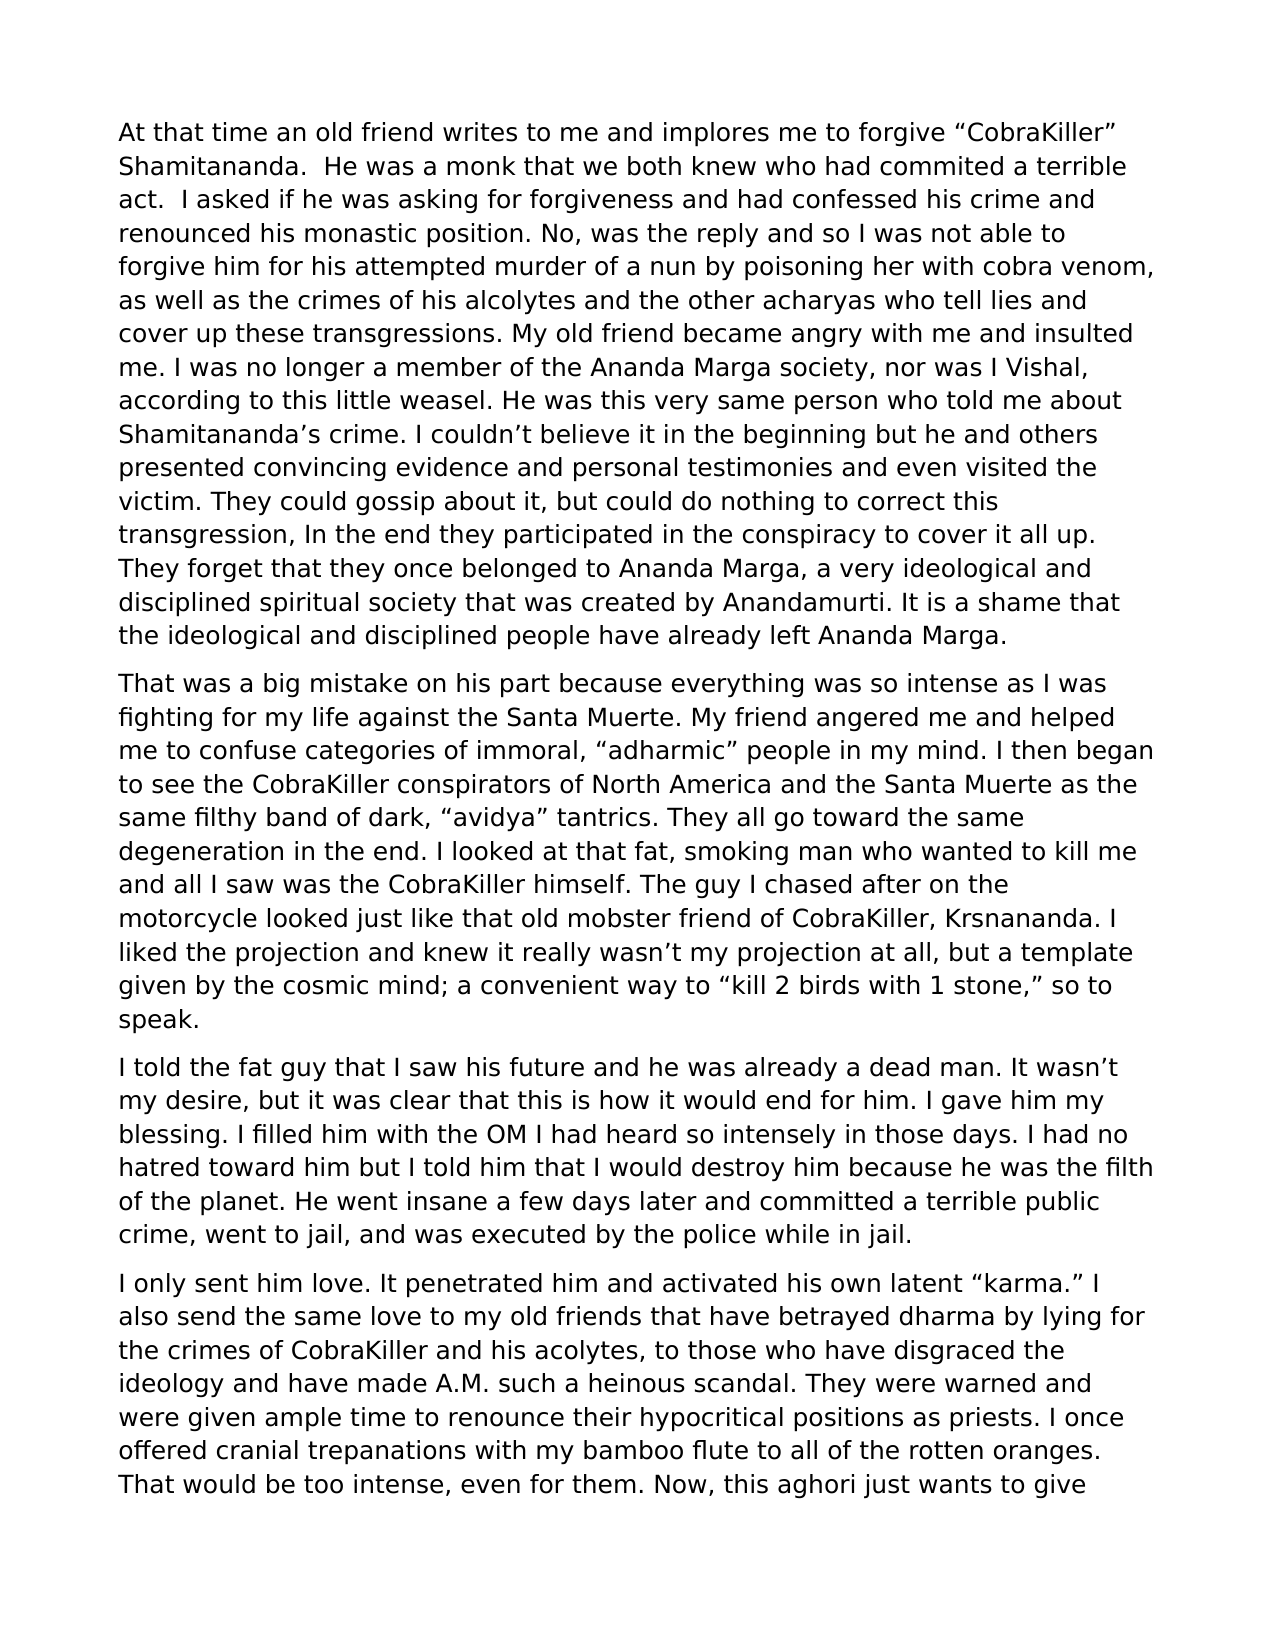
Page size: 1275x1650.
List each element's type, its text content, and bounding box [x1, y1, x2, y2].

text At that time an old friend writes to me and implores me to forgive “CobraKiller” Shamitananda. He was a monk that we both knew who had commited a terrible act. I asked if he was asking for forgiveness and had confessed his crime and renounced his monastic position. No, was the reply and so I was not able to forgive him for his attempted murder of a nun by poisoning her with cobra venom, as well as the crimes of his alcolytes and the other acharyas who tell lies and cover up these transgressions. My old friend became angry with me and insulted me. I was no longer a member of the Ananda Marga society, nor was I Vishal, according to this little weasel. He was this very same person who told me about Shamitananda’s crime. I couldn’t believe it in the beginning but he and others presented convincing evidence and personal testimonies and even visited the victim. They could gossip about it, but could do nothing to correct this transgression, In the end they participated in the conspiracy to cover it all up. They forget that they once belonged to Ananda Marga, a very ideological and disciplined spiritual society that was created by Anandamurti. It is a shame that the ideological and disciplined people have already left Ananda Marga. [118, 118, 1157, 650]
text I told the fat guy that I saw his future and he was already a dead man. It wasn’t my desire, but it was clear that this is how it would end for him. I gave him my blessing. I filled him with the OM I had heard so intensely in those days. I had no hatred toward him but I told him that I would destroy him because he was the filth of the planet. He went insane a few days later and committed a terrible public crime, went to jail, and was executed by the police while in jail. [118, 1053, 1157, 1250]
text That was a big mistake on his part because everything was so intense as I was fighting for my life against the Santa Muerte. My friend angered me and helped me to confuse categories of immoral, “adharmic” people in my mind. I then began to see the CobraKiller conspirators of North America and the Santa Muerte as the same filthy band of dark, “avidya” tantrics. They all go toward the same degeneration in the end. I looked at that fat, smoking man who wanted to kill me and all I saw was the CobraKiller himself. The guy I chased after on the motorcycle looked just like that old mobster friend of CobraKiller, Krsnananda. I liked the projection and knew it really wasn’t my projection at all, but a template given by the cosmic mind; a convenient way to “kill 2 birds with 1 stone,” so to speak. [118, 669, 1157, 1034]
text I only sent him love. It penetrated him and activated his own latent “karma.” I also send the same love to my old friends that have betrayed dharma by lying for the crimes of CobraKiller and his acolytes, to those who have disgraced the ideology and have made A.M. such a heinous scandal. They were warned and were given ample time to renounce their hypocritical positions as priests. I once offered cranial trepanations with my bamboo flute to all of the rotten oranges. That would be too intense, even for them. Now, this aghori just wants to give [118, 1269, 1157, 1499]
